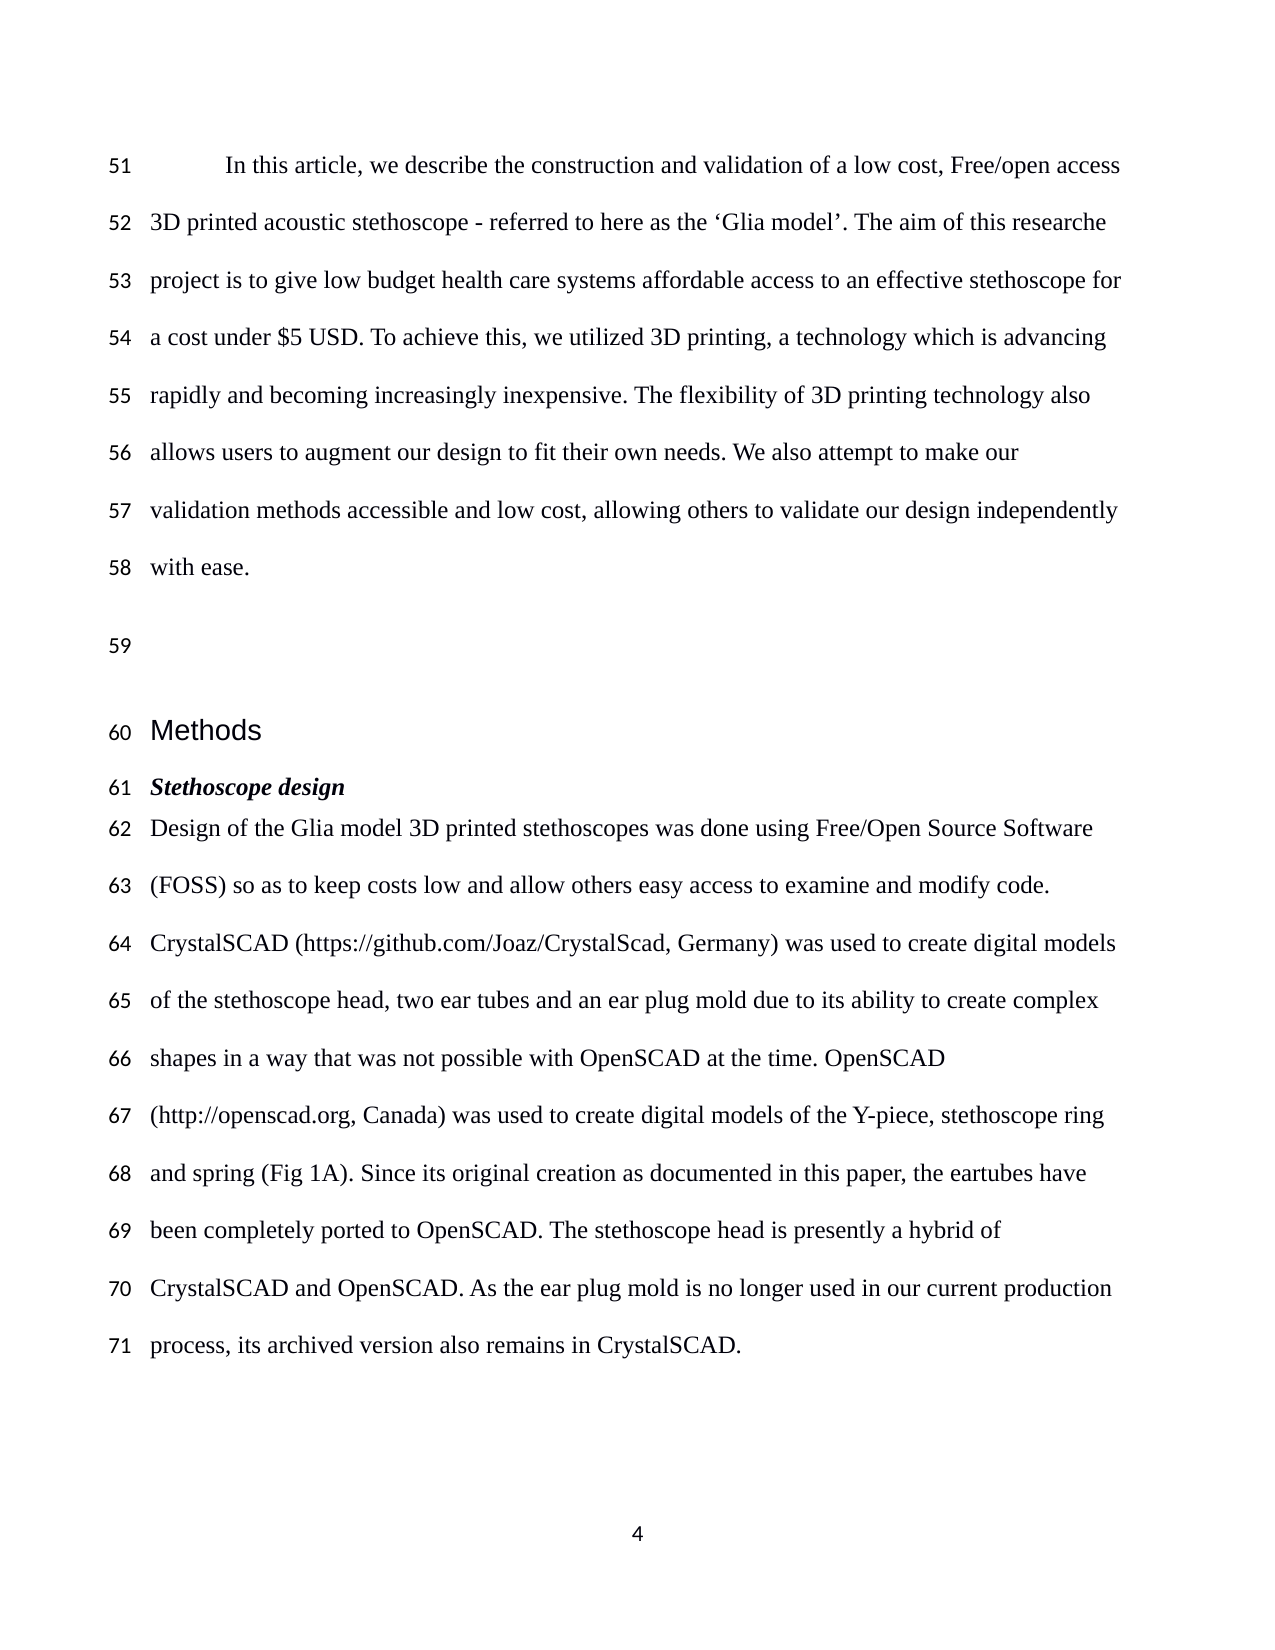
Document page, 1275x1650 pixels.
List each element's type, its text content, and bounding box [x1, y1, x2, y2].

text In this article, we describe the construction and validation of a low cost, Free/open access 3D printed acoustic stethoscope - referred to here as the ‘Glia model’. The aim of this researche project is to give low budget health care systems affordable access to an effective stethoscope for a cost under $5 USD. To achieve this, we utilized 3D printing, a technology which is advancing rapidly and becoming increasingly inexpensive. The flexibility of 3D printing technology also allows users to augment our design to fit their own needs. We also attempt to make our validation methods accessible and low cost, allowing others to validate our design independently with ease. [150, 150, 1125, 581]
text Design of the Glia model 3D printed stethoscopes was done using Free/Open Source Software (FOSS) so as to keep costs low and allow others easy access to examine and modify code. CrystalSCAD (https://github.com/Joaz/CrystalScad, Germany) was used to create digital models of the stethoscope head, two ear tubes and an ear plug mold due to its ability to create complex shapes in a way that was not possible with OpenSCAD at the time. OpenSCAD (http://openscad.org, Canada) was used to create digital models of the Y-piece, stethoscope ring and spring (Fig 1A). Since its original creation as documented in this paper, the eartubes have been completely ported to OpenSCAD. The stethoscope head is presently a hybrid of CrystalSCAD and OpenSCAD. As the ear plug mold is no longer used in our current production process, its archived version also remains in CrystalSCAD. [150, 813, 1125, 1359]
subtitle Methods [150, 713, 1125, 747]
subtitle Stethoscope design [150, 772, 1125, 801]
